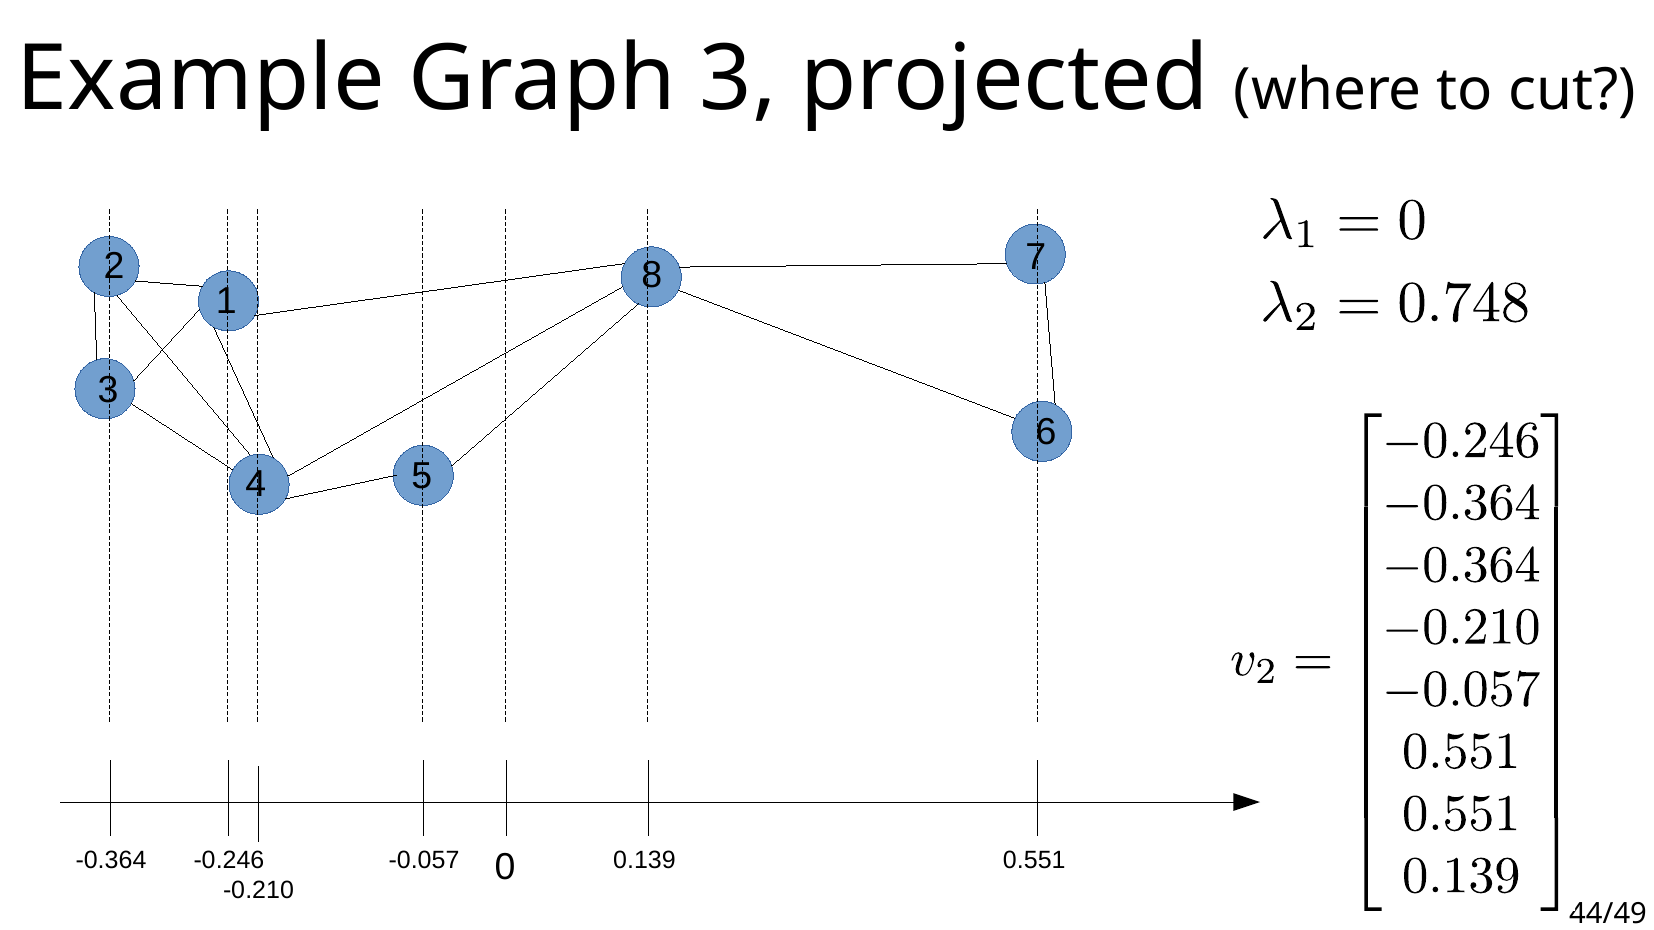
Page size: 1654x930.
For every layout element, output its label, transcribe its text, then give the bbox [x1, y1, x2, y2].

text_box [678, 263, 682, 290]
text_box 1 [201, 272, 252, 330]
text_box [1020, 224, 1051, 228]
text_box 4 [230, 455, 282, 513]
text_box 0 [479, 838, 531, 896]
text_box [1230, 413, 1576, 911]
text_box [621, 260, 626, 293]
title Example Graph 3, projected (where to cut?) [0, 0, 1653, 149]
text_box [282, 464, 290, 504]
text_box [1005, 237, 1010, 271]
text_box 0.551 [988, 838, 1081, 882]
text_box 5 [396, 446, 447, 504]
text_box -0.246 [178, 838, 280, 882]
text_box 2 [88, 236, 140, 294]
text_box [252, 282, 259, 320]
text_box 0.139 [598, 838, 692, 882]
text_box [447, 456, 454, 494]
text_box -0.210 [208, 867, 310, 911]
text_box -0.364 [60, 838, 162, 882]
text_box -0.057 [373, 838, 475, 882]
text_box [1260, 280, 1531, 331]
text_box 6 [1020, 402, 1072, 460]
text_box 8 [626, 245, 678, 303]
text_box [78, 244, 88, 288]
text_box [1011, 411, 1020, 452]
text_box [74, 369, 82, 408]
text_box 7 [1010, 228, 1062, 285]
text_box [636, 303, 666, 307]
text_box 3 [82, 360, 134, 418]
text_box [1062, 240, 1066, 268]
text_box [1260, 198, 1427, 248]
